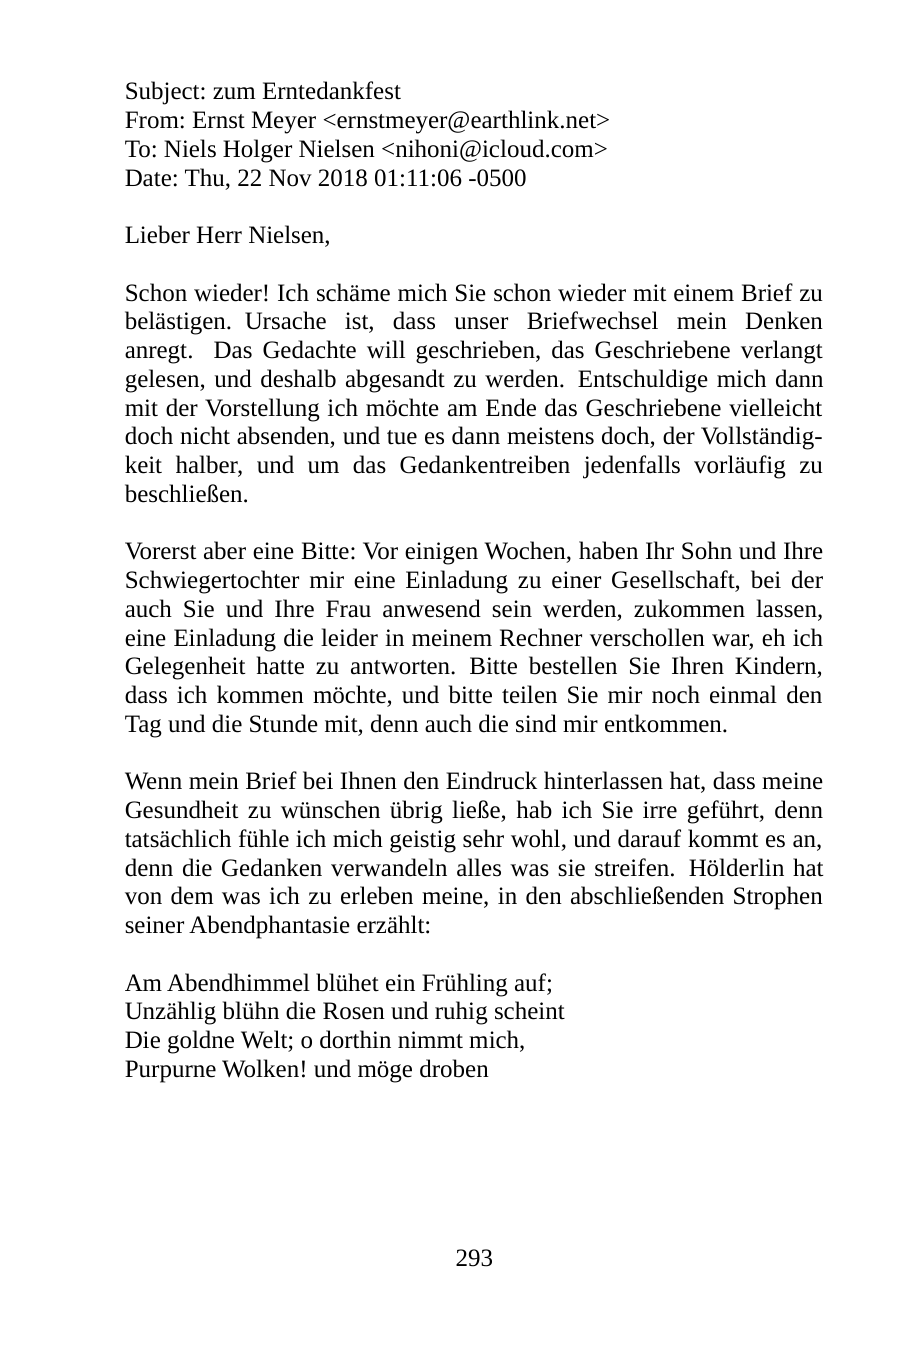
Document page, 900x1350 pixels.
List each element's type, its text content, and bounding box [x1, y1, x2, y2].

text Subject: zum Erntedankfest [124, 76, 823, 105]
text Schon wieder! Ich schäme mich Sie schon wieder mit einem Brief zu belästigen. Ursache ist, dass unser Briefwechsel mein Denken anregt. Das Gedachte will geschrieben, das Geschriebene verlangt gelesen, und deshalb abgesandt zu werden. Entschuldige mich dann mit der Vorstellung ich möchte am Ende das Geschriebene vielleicht doch nicht absenden, und tue es dann meistens doch, der Vollständig-keit halber, und um das Gedankentreiben jedenfalls vorläufig zu beschließen. [124, 278, 823, 508]
text Wenn mein Brief bei Ihnen den Eindruck hinterlassen hat, dass meine Gesundheit zu wünschen übrig ließe, hab ich Sie irre geführt, denn tatsächlich fühle ich mich geistig sehr wohl, und darauf kommt es an, denn die Gedanken verwandeln alles was sie streifen. Hölderlin hat von dem was ich zu erleben meine, in den abschließenden Strophen seiner Abendphantasie erzählt: [124, 766, 823, 939]
text To: Niels Holger Nielsen <nihoni@icloud.com> [124, 134, 823, 163]
text Vorerst aber eine Bitte: Vor einigen Wochen, haben Ihr Sohn und Ihre Schwiegertochter mir eine Einladung zu einer Gesellschaft, bei der auch Sie und Ihre Frau anwesend sein werden, zukommen lassen, eine Einladung die leider in meinem Rechner verschollen war, eh ich Gelegenheit hatte zu antworten. Bitte bestellen Sie Ihren Kindern, dass ich kommen möchte, und bitte teilen Sie mir noch einmal den Tag und die Stunde mit, denn auch die sind mir entkommen. [124, 536, 823, 738]
text Purpurne Wolken! und möge droben [124, 1054, 823, 1083]
text Date: Thu, 22 Nov 2018 01:11:06 -0500 [124, 163, 823, 191]
text From: Ernst Meyer <ernstmeyer@earthlink.net> [124, 105, 823, 134]
text Die goldne Welt; o dorthin nimmt mich, [124, 1025, 823, 1054]
text Unzählig blühn die Rosen und ruhig scheint [124, 996, 823, 1025]
text Am Abendhimmel blühet ein Frühling auf; [124, 968, 823, 996]
text Lieber Herr Nielsen, [124, 220, 823, 249]
